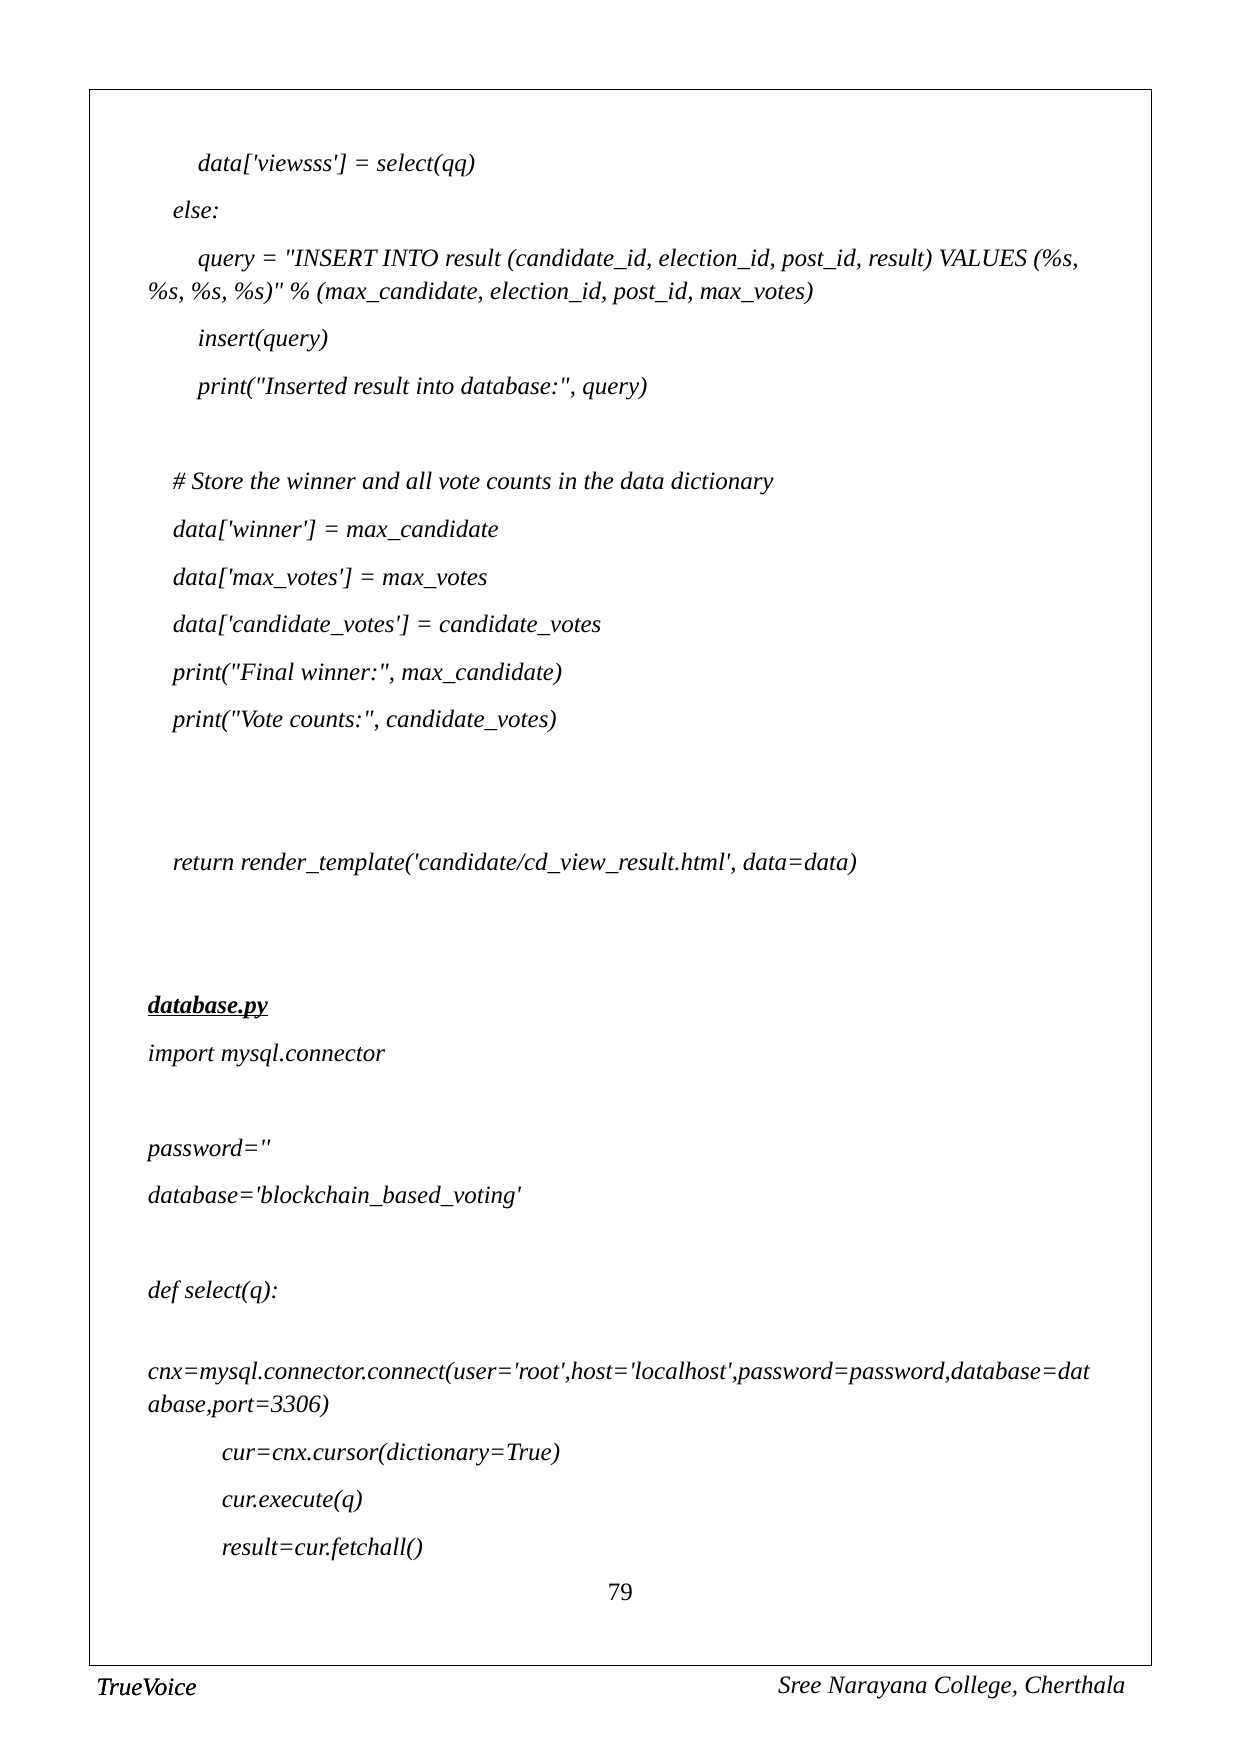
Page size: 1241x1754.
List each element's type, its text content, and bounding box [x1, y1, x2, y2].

text data['viewsss'] = select(qq) [148, 148, 1092, 176]
text cnx=mysql.connector.connect(user='root',host='localhost',password=password,database=database,port=3306) [148, 1323, 1092, 1418]
text query = "INSERT INTO result (candidate_id, election_id, post_id, result) VALUES (%s, %s, %s, %s)" % (max_candidate, election_id, post_id, max_votes) [148, 243, 1092, 305]
text data['winner'] = max_candidate [148, 514, 1092, 543]
text data['max_votes'] = max_votes [148, 562, 1092, 590]
text def select(q): [148, 1276, 1092, 1304]
text print("Vote counts:", candidate_votes) [148, 704, 1092, 733]
text else: [148, 195, 1092, 224]
text return render_template('candidate/cd_view_result.html', data=data) [148, 847, 1092, 876]
text database.py [148, 990, 1092, 1019]
text password='' [148, 1133, 1092, 1162]
text cur.execute(q) [148, 1484, 1092, 1513]
text result=cur.fetchall() [148, 1532, 1092, 1561]
text insert(query) [148, 323, 1092, 352]
text # Store the winner and all vote counts in the data dictionary [148, 466, 1092, 495]
text print("Inserted result into database:", query) [148, 371, 1092, 400]
text import mysql.connector [148, 1038, 1092, 1066]
text print("Final winner:", max_candidate) [148, 657, 1092, 686]
text database='blockchain_based_voting' [148, 1180, 1092, 1209]
text cur=cnx.cursor(dictionary=True) [148, 1437, 1092, 1466]
text data['candidate_votes'] = candidate_votes [148, 609, 1092, 638]
